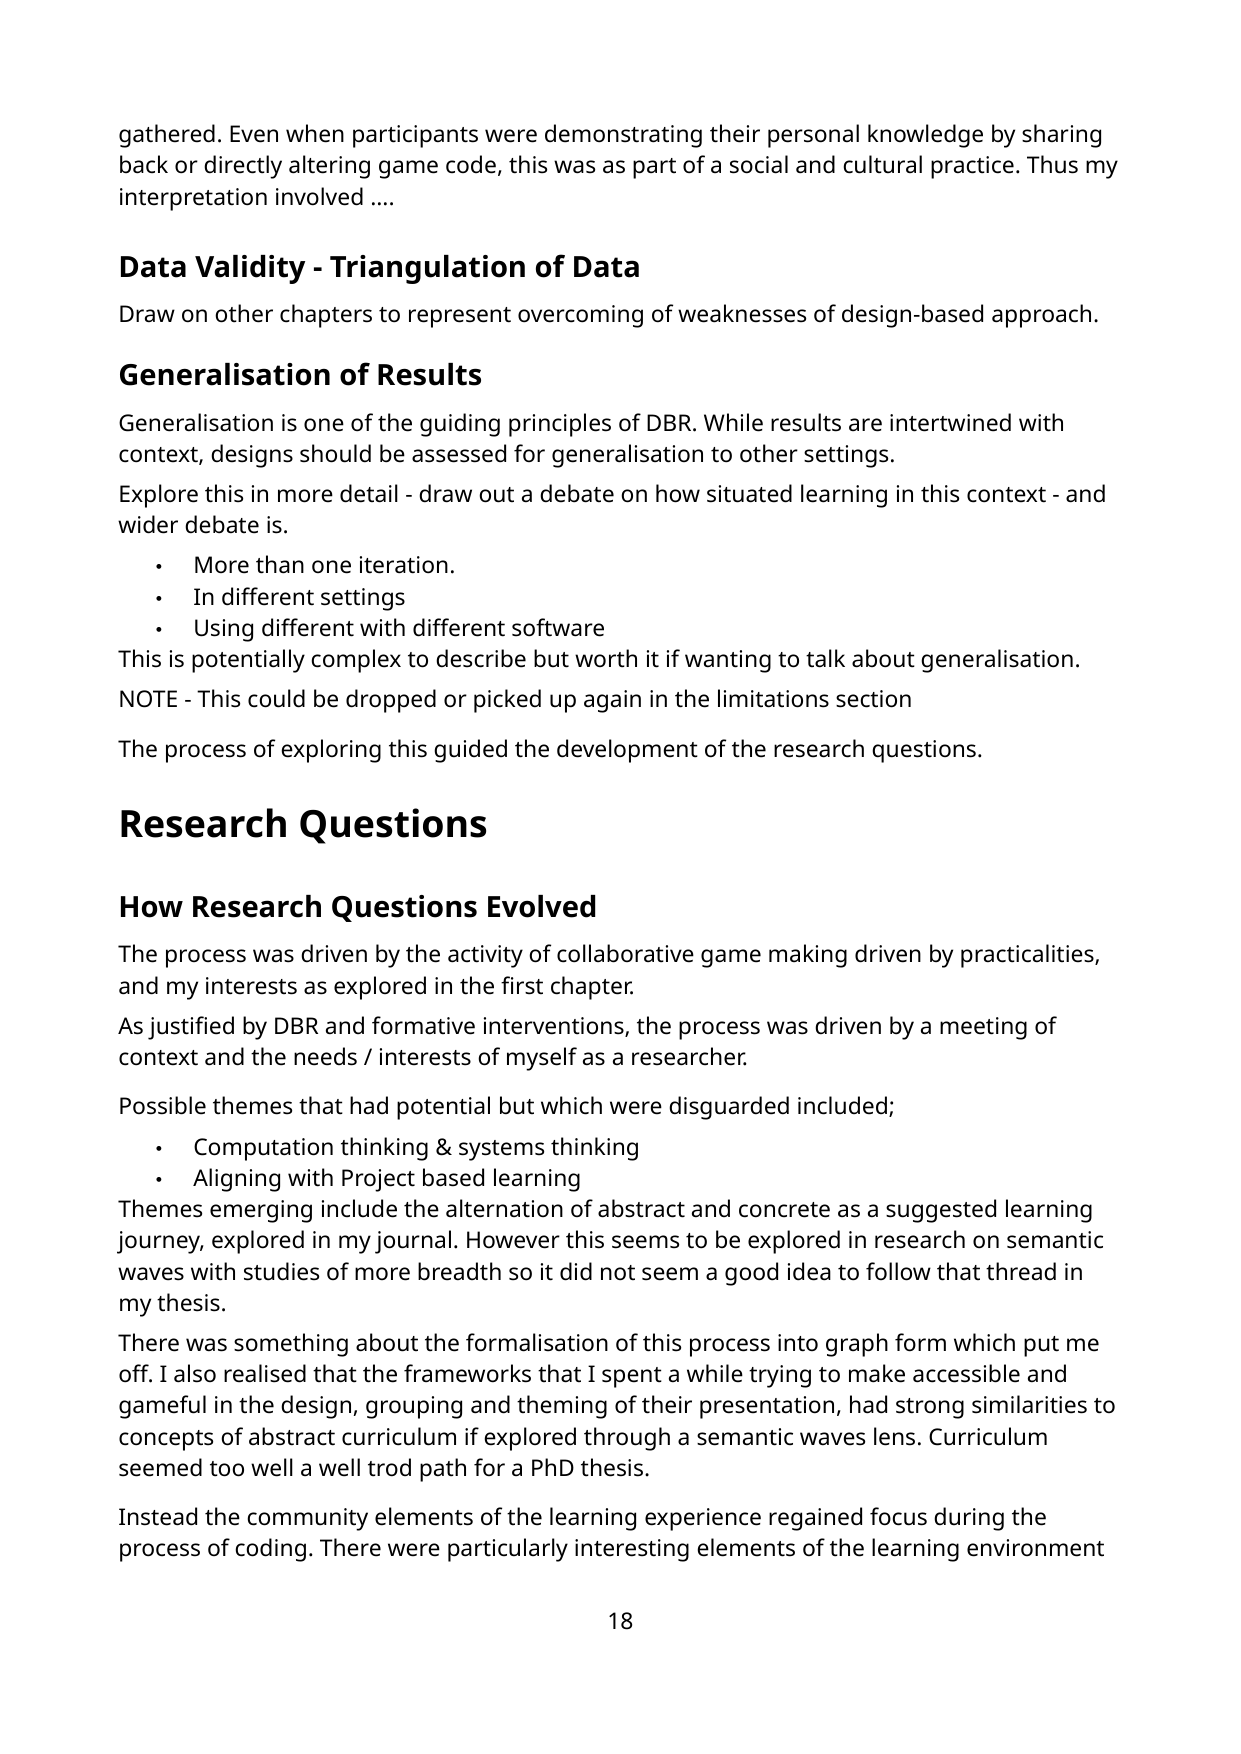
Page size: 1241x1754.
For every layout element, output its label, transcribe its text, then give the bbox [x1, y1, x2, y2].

text Instead the community elements of the learning experience regained focus during the process of coding. There were particularly interesting elements of the learning environment [118, 1501, 1122, 1564]
text The process was driven by the activity of collaborative game making driven by practicalities, and my interests as explored in the first chapter. [118, 938, 1122, 1001]
subtitle How Research Questions Evolved [118, 886, 1122, 926]
text Possible themes that had potential but which were disguarded included; [118, 1090, 1122, 1122]
text gathered. Even when participants were demonstrating their personal knowledge by sharing back or directly altering game code, this was as part of a social and cultural practice. Thus my interpretation involved …. [118, 118, 1122, 212]
text Themes emerging include the alternation of abstract and concrete as a suggested learning journey, explored in my journal. However this seems to be explored in research on semantic waves with studies of more breadth so it did not seem a good idea to follow that thread in my thesis. [118, 1193, 1122, 1318]
text As justified by DBR and formative interventions, the process was driven by a meeting of context and the needs / interests of myself as a researcher. [118, 1010, 1122, 1072]
text Draw on other chapters to represent overcoming of weaknesses of design-based approach. [118, 298, 1122, 329]
list Using different with different software [156, 612, 1122, 643]
text Generalisation is one of the guiding principles of DBR. While results are intertwined with context, designs should be assessed for generalisation to other settings. [118, 406, 1122, 469]
text There was something about the formalisation of this process into graph form which put me off. I also realised that the frameworks that I spent a while trying to make accessible and gameful in the design, grouping and theming of their presentation, had strong similarities to concepts of abstract curriculum if explored through a semantic waves lens. Curriculum seemed too well a well trod path for a PhD thesis. [118, 1327, 1122, 1483]
text NOTE - This could be dropped or picked up again in the limitations section [118, 683, 1122, 714]
subtitle Data Validity - Triangulation of Data [118, 246, 1122, 286]
subtitle Generalisation of Results [118, 354, 1122, 394]
subtitle Research Questions [118, 798, 1122, 849]
list Aligning with Project based learning [156, 1162, 1122, 1193]
text The process of exploring this guided the development of the research questions. [118, 732, 1122, 764]
text Explore this in more detail - draw out a debate on how situated learning in this context - and wider debate is. [118, 478, 1122, 540]
list In different settings [156, 581, 1122, 612]
list Computation thinking & systems thinking [156, 1131, 1122, 1162]
text This is potentially complex to describe but worth it if wanting to talk about generalisation. [118, 643, 1122, 674]
list More than one iteration. [156, 549, 1122, 581]
